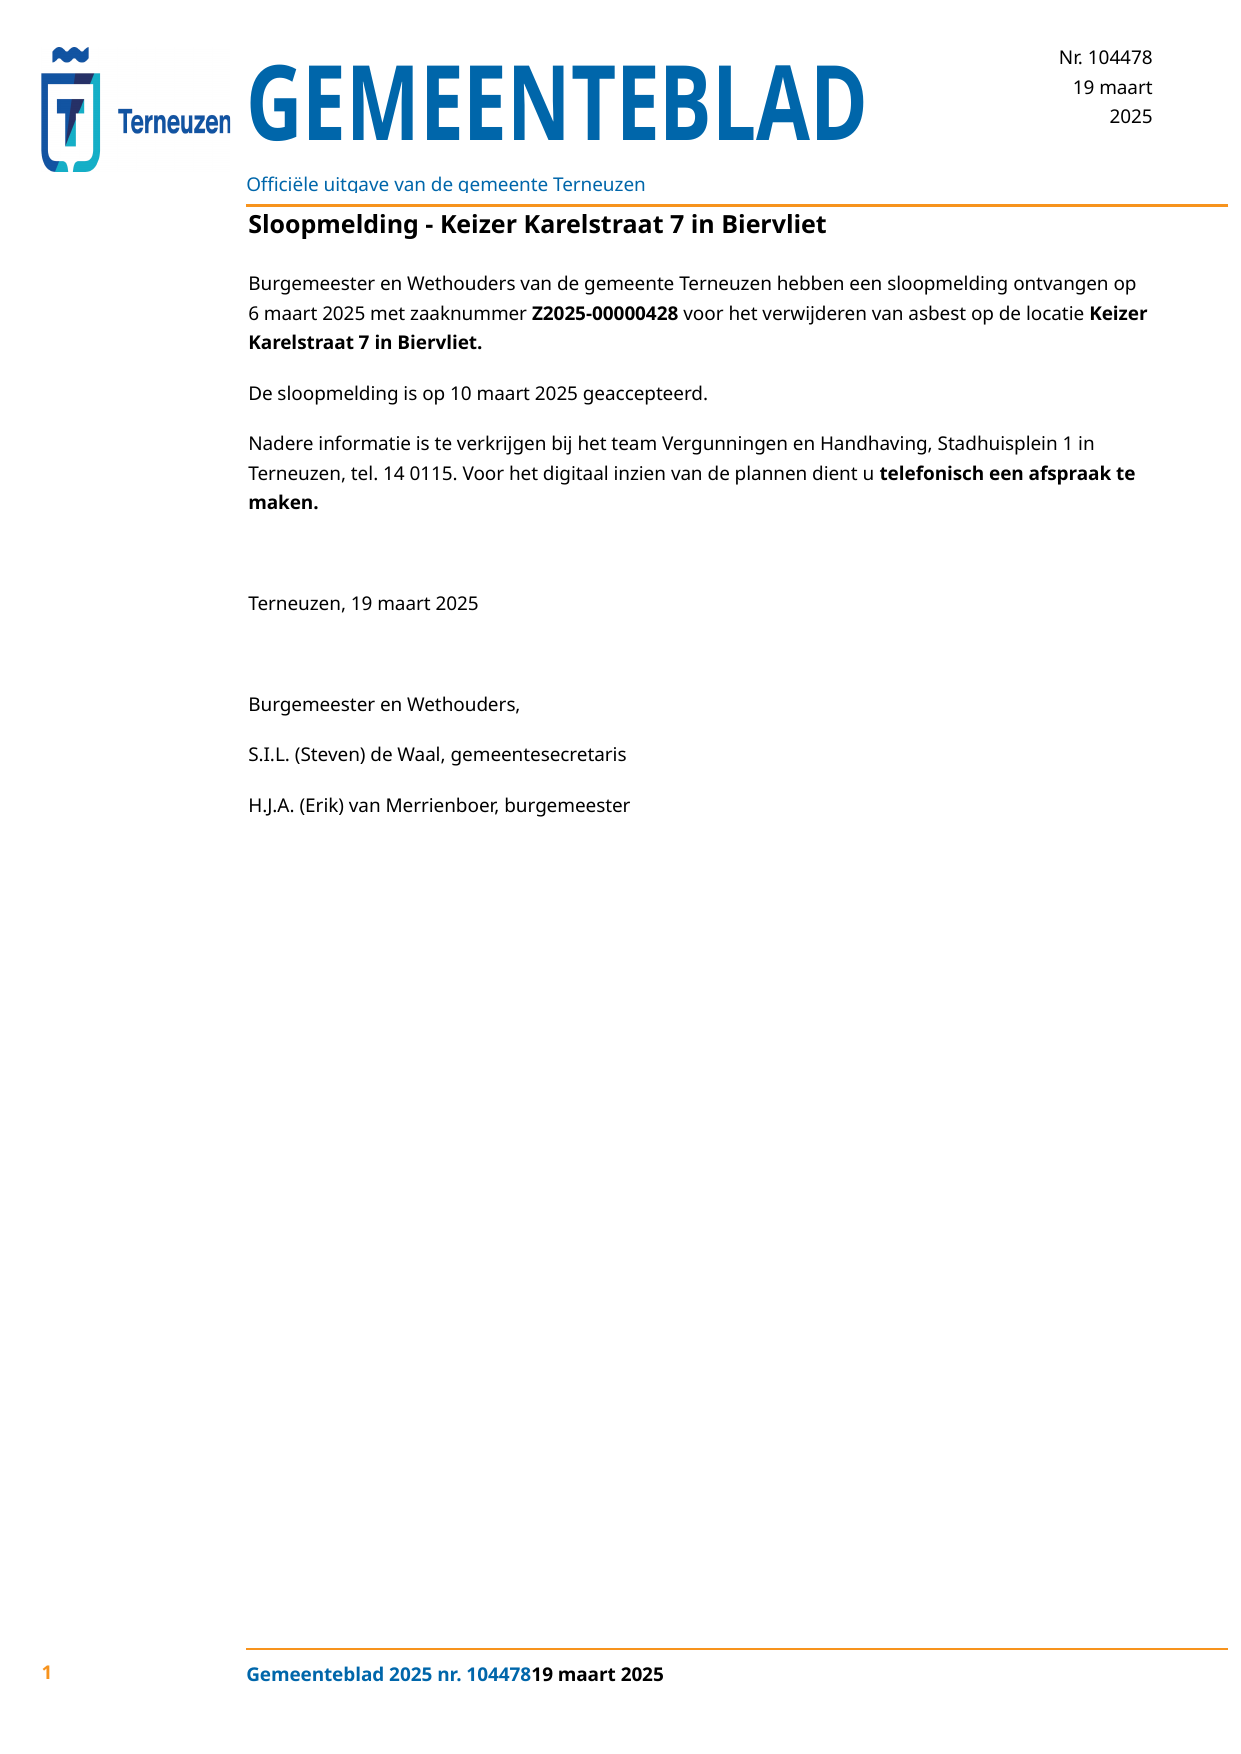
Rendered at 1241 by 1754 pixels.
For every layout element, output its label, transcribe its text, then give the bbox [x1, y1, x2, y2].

picture [41, 47, 231, 172]
text Burgemeester en Wethouders van de gemeente Terneuzen hebben een sloopmelding ontvangen op 6 maart 2025 met zaaknummer Z2025-00000428 voor het verwijderen van asbest op de locatie Keizer Karelstraat 7 in Biervliet. [248, 270, 1152, 355]
text Burgemeester en Wethouders, [248, 691, 1152, 717]
text De sloopmelding is op 10 maart 2025 geaccepteerd. [248, 380, 1152, 406]
text Nadere informatie is te verkrijgen bij het team Vergunningen en Handhaving, Stadhuisplein 1 in Terneuzen, tel. 14 0115. Voor het digitaal inzien van de plannen dient u telefonisch een afspraak te maken. [248, 430, 1152, 515]
text H.J.A. (Erik) van Merrienboer, burgemeester [248, 792, 1152, 818]
text S.I.L. (Steven) de Waal, gemeentesecretaris [248, 742, 1152, 767]
text Sloopmelding - Keizer Karelstraat 7 in Biervliet [248, 207, 1152, 241]
text Terneuzen, 19 maart 2025 [248, 590, 1152, 616]
